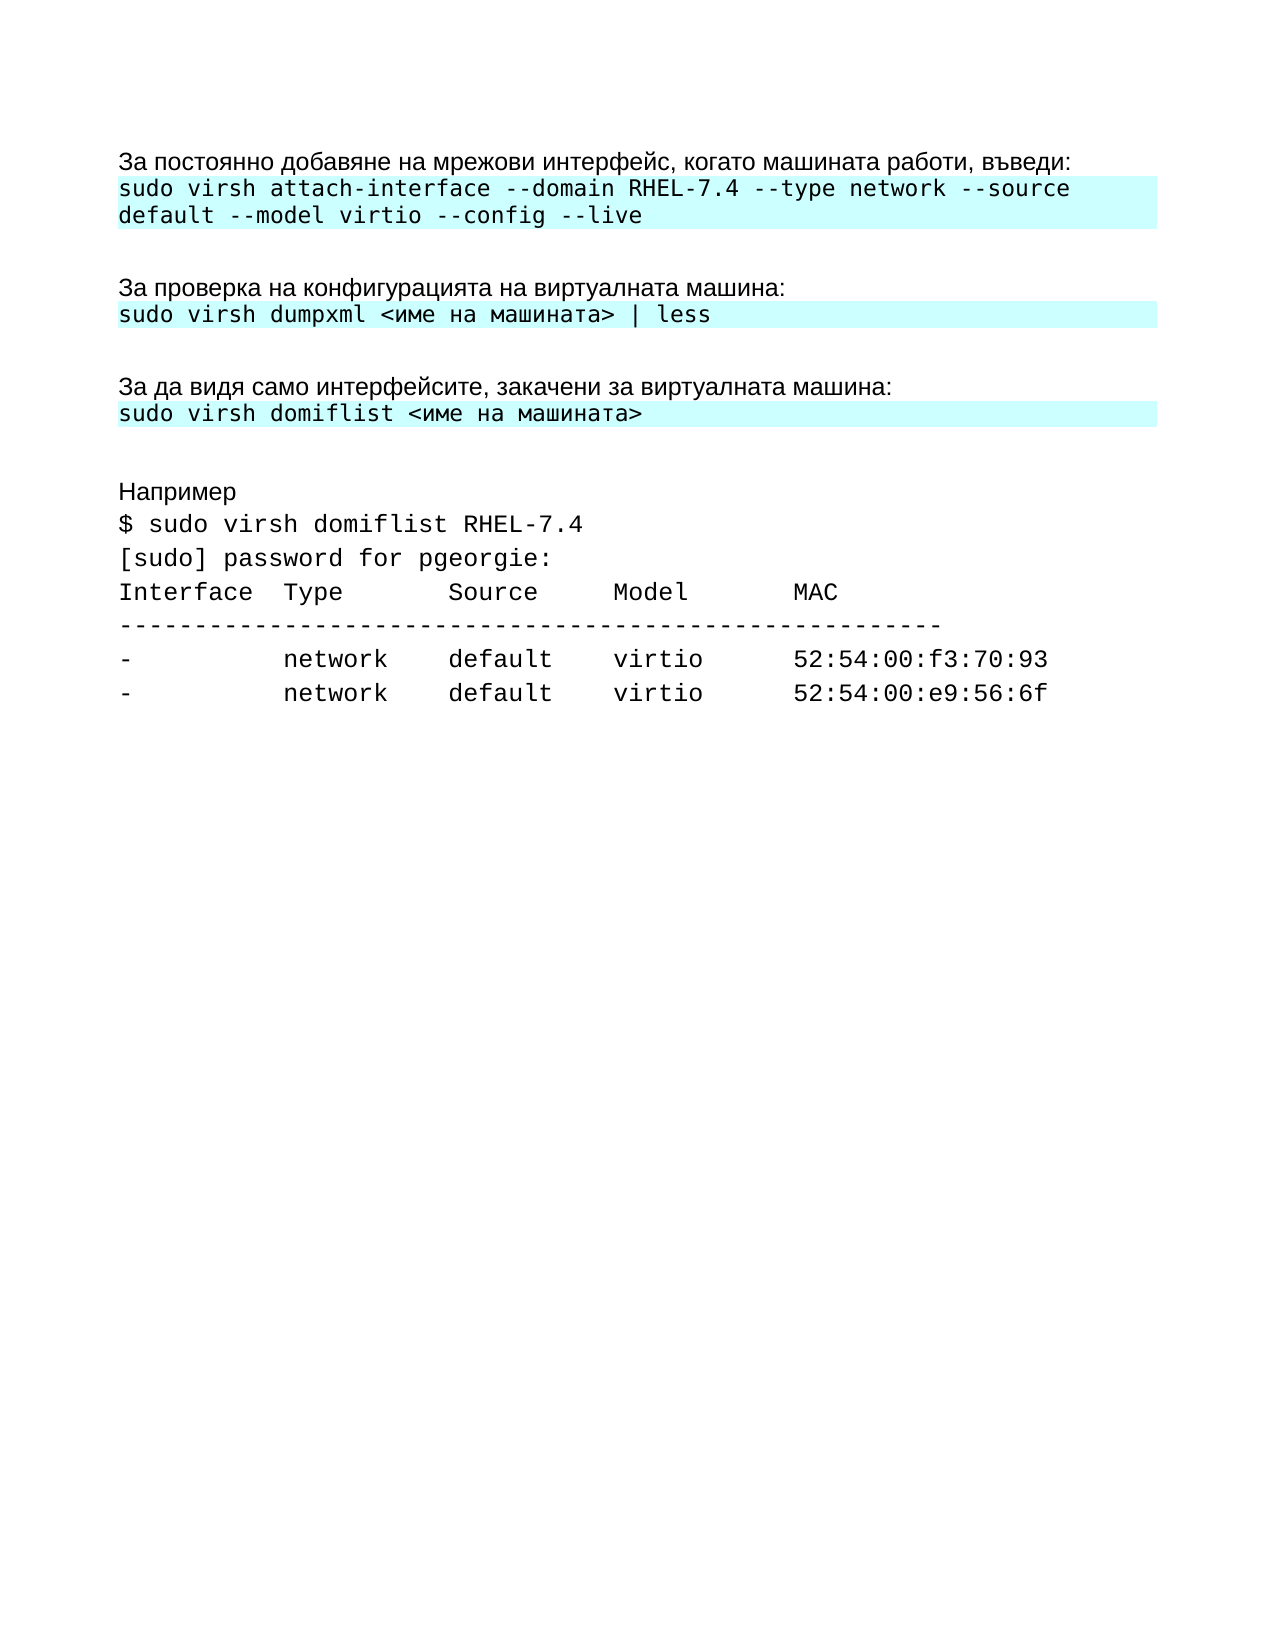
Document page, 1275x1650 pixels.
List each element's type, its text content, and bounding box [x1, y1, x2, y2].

text sudo virsh domiflist <име на машината> [118, 401, 1157, 427]
text За да видя само интерфейсите, закачени за виртуалната машина: [118, 372, 1157, 401]
text За постоянно добавяне на мрежови интерфейс, когато машината работи, въведи: [118, 147, 1157, 176]
text Interface Type Source Model MAC [118, 579, 1157, 607]
text - network default virtio 52:54:00:f3:70:93 [118, 647, 1157, 675]
text sudo virsh attach-interface --domain RHEL-7.4 --type network --source default --model virtio --config --live [118, 176, 1157, 229]
text - network default virtio 52:54:00:e9:56:6f [118, 681, 1157, 709]
text [sudo] password for pgeorgie: [118, 545, 1157, 573]
text sudo virsh dumpxml <име на машината> | less [118, 301, 1157, 328]
text Например [118, 477, 1157, 506]
text ------------------------------------------------------- [118, 613, 1157, 641]
text $ sudo virsh domiflist RHEL-7.4 [118, 511, 1157, 539]
text За проверка на конфигурацията на виртуалната машина: [118, 273, 1157, 301]
